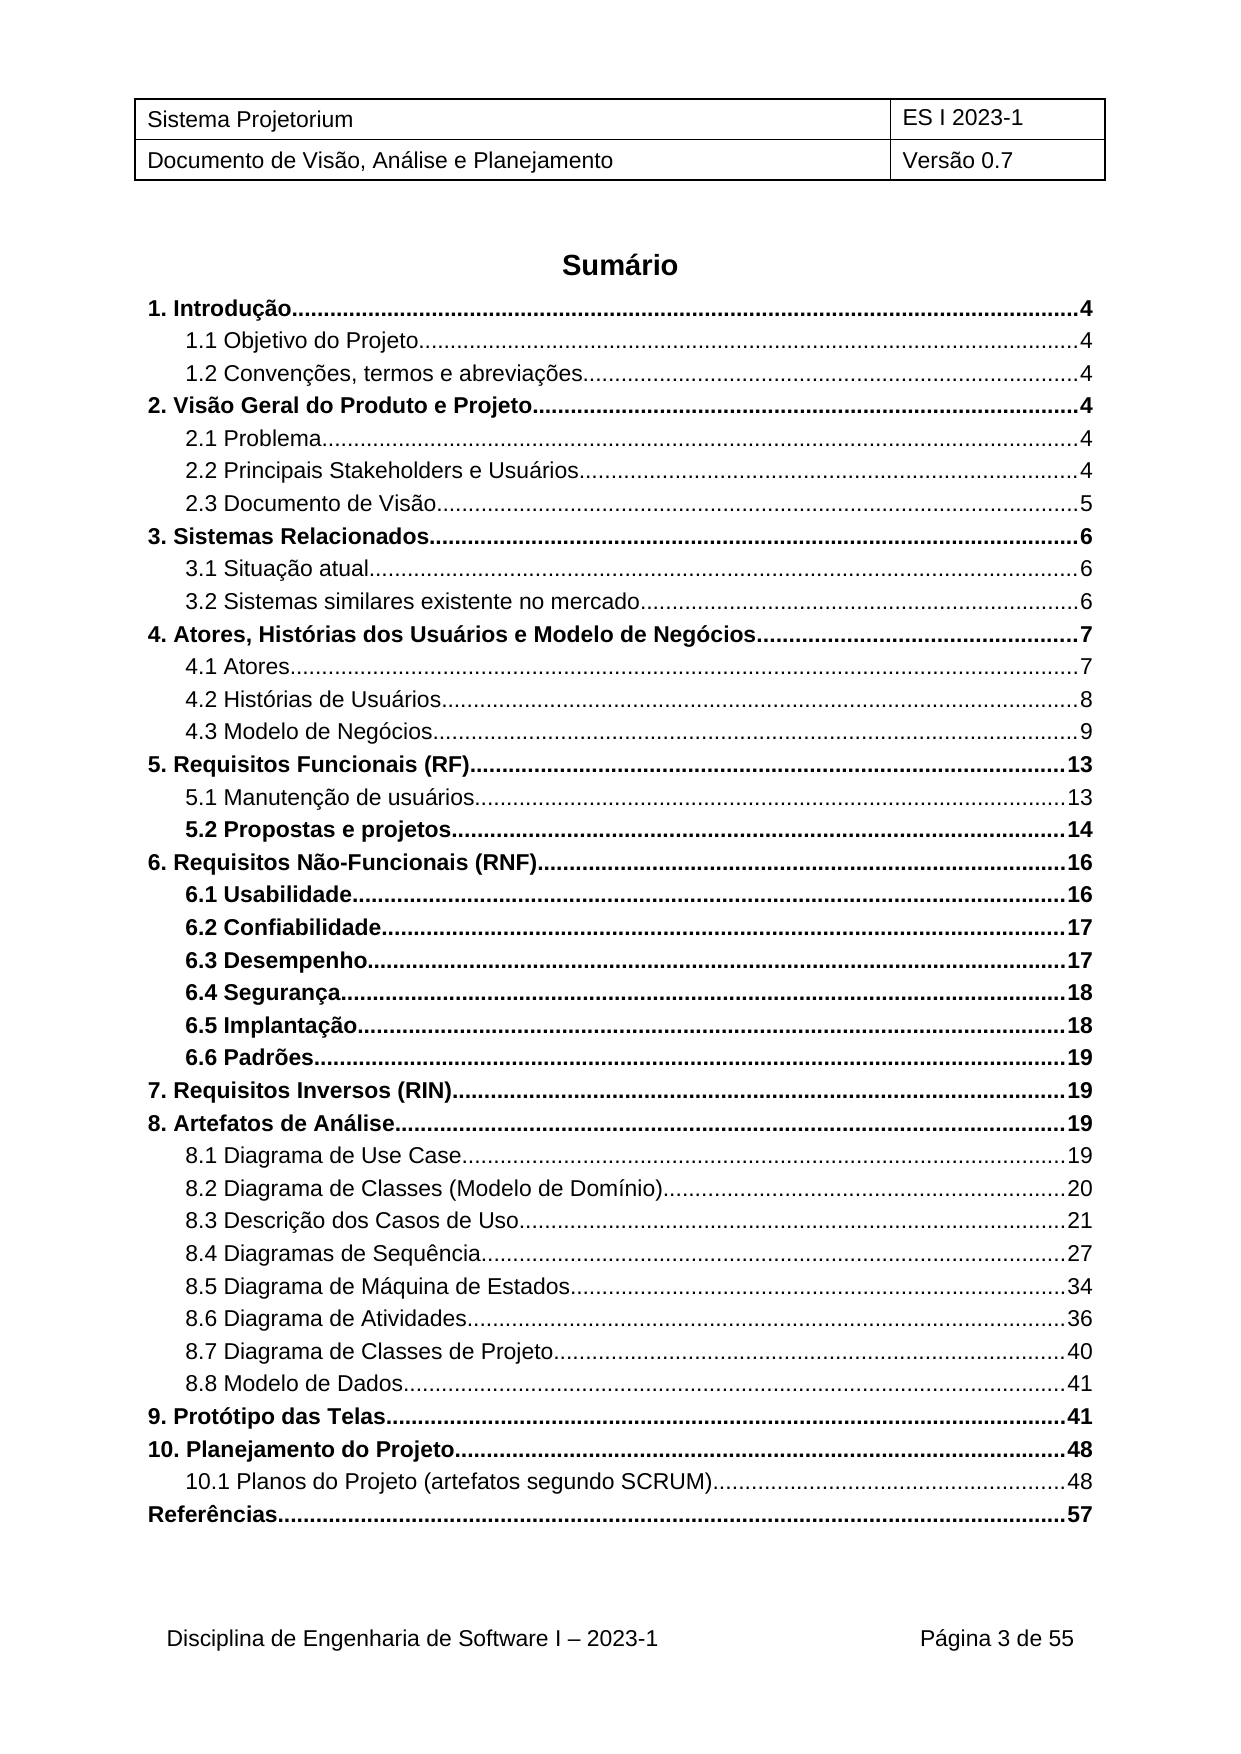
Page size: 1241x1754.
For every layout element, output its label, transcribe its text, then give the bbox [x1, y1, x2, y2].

text 4.2 Histórias de Usuários 8 [185, 686, 1092, 712]
text 8.8 Modelo de Dados 41 [185, 1370, 1092, 1397]
text 8.6 Diagrama de Atividades 36 [185, 1305, 1092, 1332]
text 6.6 Padrões 19 [185, 1044, 1092, 1071]
text 8.5 Diagrama de Máquina de Estados 34 [185, 1273, 1092, 1299]
text 10.1 Planos do Projeto (artefatos segundo SCRUM) 48 [185, 1468, 1092, 1494]
text 8.2 Diagrama de Classes (Modelo de Domínio) 20 [185, 1175, 1092, 1201]
text 8.1 Diagrama de Use Case 19 [185, 1142, 1092, 1168]
text 8.4 Diagramas de Sequência 27 [185, 1240, 1092, 1266]
text Sumário [148, 248, 1092, 282]
text 8. Artefatos de Análise 19 [148, 1109, 1092, 1136]
text 8.7 Diagrama de Classes de Projeto 40 [185, 1338, 1092, 1364]
text 6.3 Desempenho 17 [185, 947, 1092, 973]
text 4. Atores, Histórias dos Usuários e Modelo de Negócios 7 [148, 621, 1092, 647]
text 2.2 Principais Stakeholders e Usuários 4 [185, 457, 1092, 484]
text 1.2 Convenções, termos e abreviações 4 [185, 360, 1092, 386]
text 6.2 Confiabilidade 17 [185, 914, 1092, 940]
text 1.1 Objetivo do Projeto 4 [185, 327, 1092, 353]
text 7. Requisitos Inversos (RIN) 19 [148, 1077, 1092, 1103]
text 10. Planejamento do Projeto 48 [148, 1436, 1092, 1462]
text Referências 57 [148, 1501, 1092, 1527]
text 6.1 Usabilidade 16 [185, 881, 1092, 908]
text 5.1 Manutenção de usuários 13 [185, 783, 1092, 810]
text 3.1 Situação atual 6 [185, 555, 1092, 582]
text 6.5 Implantação 18 [185, 1012, 1092, 1038]
text 5.2 Propostas e projetos 14 [185, 816, 1092, 842]
text 1. Introdução 4 [148, 294, 1092, 321]
text 4.3 Modelo de Negócios 9 [185, 718, 1092, 745]
text 8.3 Descrição dos Casos de Uso 21 [185, 1207, 1092, 1234]
text 2.3 Documento de Visão 5 [185, 490, 1092, 516]
text 2. Visão Geral do Produto e Projeto 4 [148, 392, 1092, 419]
text 6.4 Segurança 18 [185, 979, 1092, 1006]
text 3.2 Sistemas similares existente no mercado 6 [185, 588, 1092, 614]
text 2.1 Problema 4 [185, 425, 1092, 451]
text 9. Protótipo das Telas 41 [148, 1403, 1092, 1429]
text 4.1 Atores 7 [185, 653, 1092, 679]
text 6. Requisitos Não-Funcionais (RNF) 16 [148, 849, 1092, 875]
text 5. Requisitos Funcionais (RF) 13 [148, 751, 1092, 777]
text 3. Sistemas Relacionados 6 [148, 523, 1092, 549]
